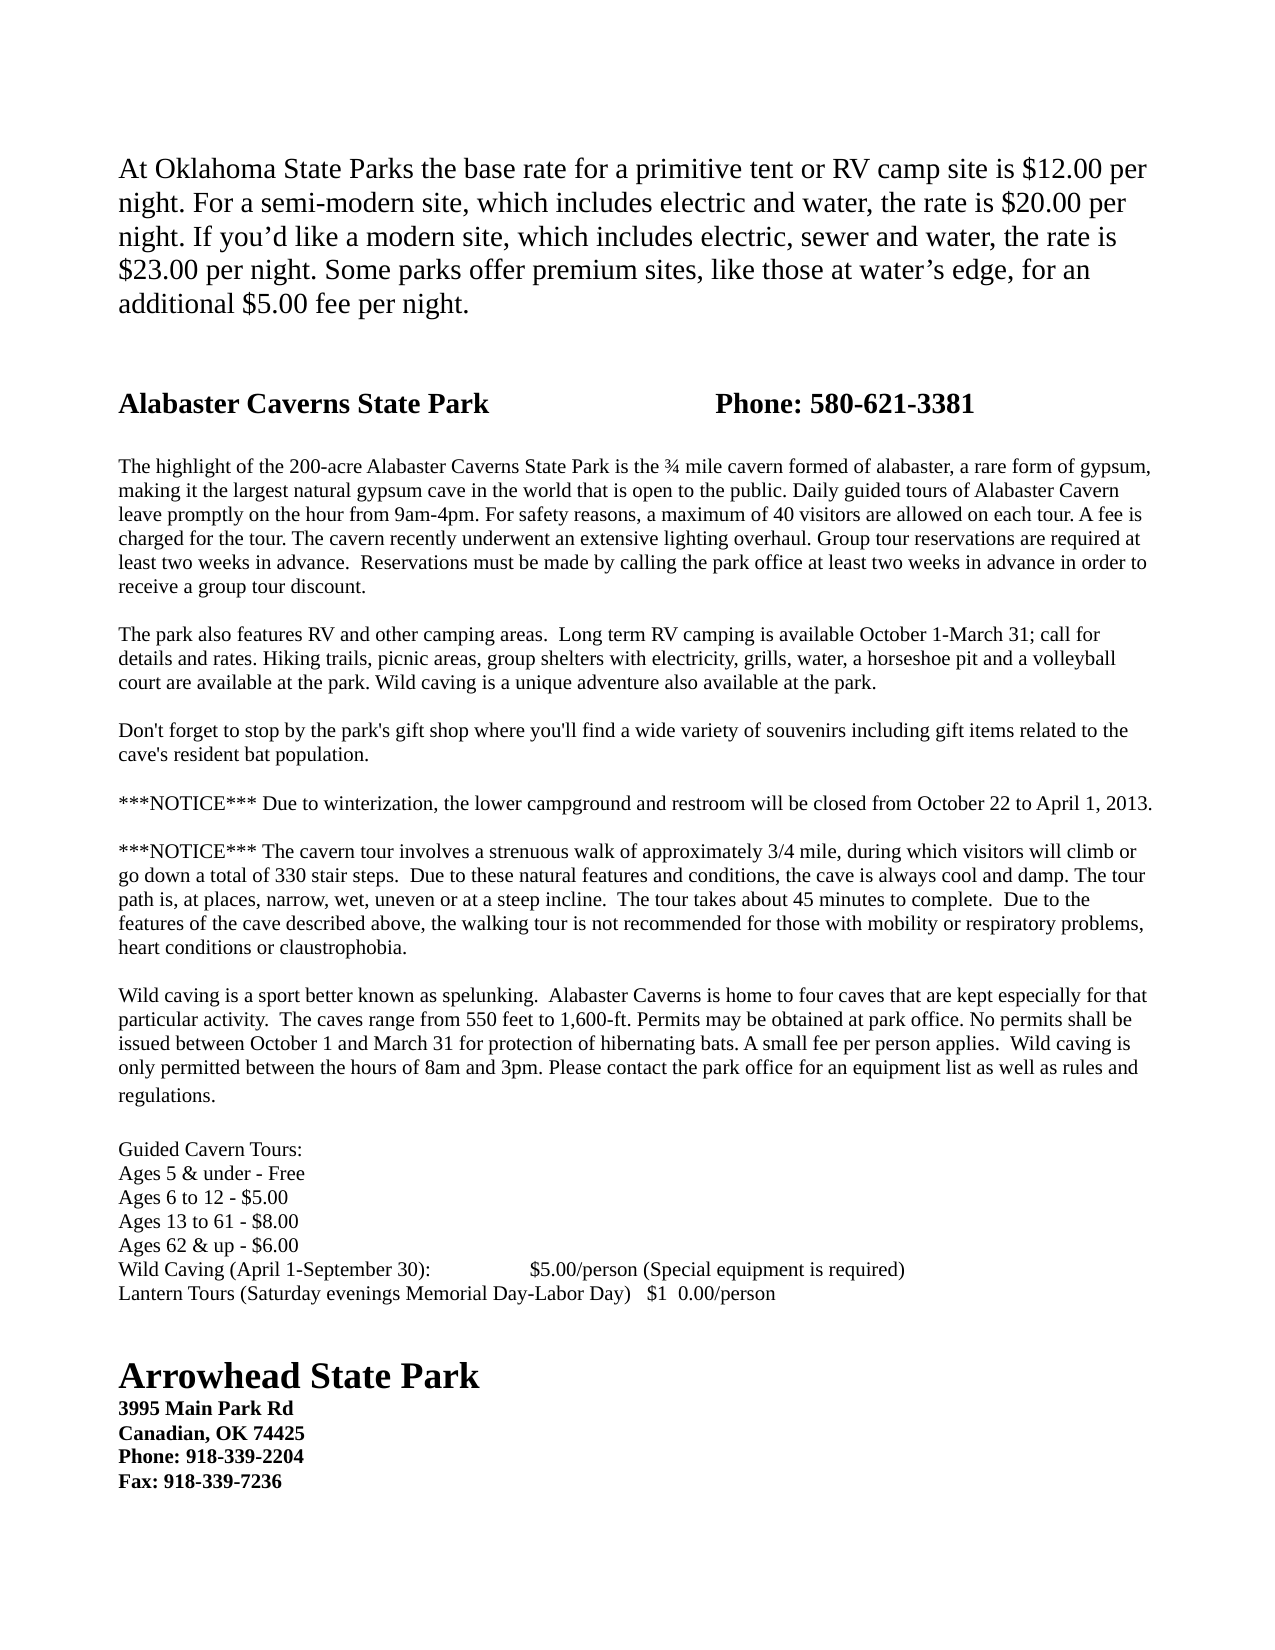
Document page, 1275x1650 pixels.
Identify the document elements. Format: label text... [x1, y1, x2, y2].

text Canadian, OK 74425 [118, 1420, 1157, 1444]
text The highlight of the 200-acre Alabaster Caverns State Park is the ¾ mile cavern formed of alabaster, a rare form of gypsum, making it the largest natural gypsum cave in the world that is open to the public. Daily guided tours of Alabaster Cavern leave promptly on the hour from 9am-4pm. For safety reasons, a maximum of 40 visitors are allowed on each tour. A fee is charged for the tour. The cavern recently underwent an extensive lighting overhaul. Group tour reservations are required at least two weeks in advance. Reservations must be made by calling the park office at least two weeks in advance in order to receive a group tour discount. [118, 453, 1157, 598]
text Lantern Tours (Saturday evenings Memorial Day-Labor Day) $1 0.00/person [118, 1281, 1157, 1305]
text Wild caving is a sport better known as spelunking. Alabaster Caverns is home to four caves that are kept especially for that particular activity. The caves range from 550 feet to 1,600-ft. Permits may be obtained at park office. No permits shall be issued between October 1 and March 31 for protection of hibernating bats. A small fee per person applies. Wild caving is only permitted between the hours of 8am and 3pm. Please contact the park office for an equipment list as well as rules and regulations. [118, 983, 1157, 1108]
text 3995 Main Park Rd [118, 1396, 1157, 1420]
text At Oklahoma State Parks the base rate for a primitive tent or RV camp site is $12.00 per night. For a semi-modern site, which includes electric and water, the rate is $20.00 per night. If you’d like a modern site, which includes electric, sewer and water, the rate is $23.00 per night. Some parks offer premium sites, like those at water’s edge, for an additional $5.00 fee per night. [118, 152, 1157, 319]
text Ages 13 to 61 - $8.00 [118, 1209, 1157, 1233]
text Ages 6 to 12 - $5.00 [118, 1185, 1157, 1209]
text The park also features RV and other camping areas. Long term RV camping is available October 1-March 31; call for details and rates. Hiking trails, picnic areas, group shelters with electricity, grills, water, a horseshoe pit and a volleyball court are available at the park. Wild caving is a unique adventure also available at the park. [118, 622, 1157, 694]
text Wild Caving (April 1-September 30): $5.00/person (Special equipment is required) [118, 1257, 1157, 1281]
text Phone: 918-339-2204 [118, 1444, 1157, 1468]
text Arrowhead State Park [118, 1353, 1157, 1396]
text Ages 62 & up - $6.00 [118, 1233, 1157, 1257]
text Fax: 918-339-7236 [118, 1468, 1157, 1493]
text Don't forget to stop by the park's gift shop where you'll find a wide variety of souvenirs including gift items related to the cave's resident bat population. [118, 718, 1157, 766]
text Ages 5 & under - Free [118, 1161, 1157, 1185]
text ***NOTICE*** The cavern tour involves a strenuous walk of approximately 3/4 mile, during which visitors will climb or go down a total of 330 stair steps. Due to these natural features and conditions, the cave is always cool and damp. The tour path is, at places, narrow, wet, uneven or at a steep incline. The tour takes about 45 minutes to complete. Due to the features of the cave described above, the walking tour is not recommended for those with mobility or respiratory problems, heart conditions or claustrophobia. [118, 838, 1157, 959]
text Alabaster Caverns State Park Phone: 580-621-3381 [118, 386, 1157, 420]
text ***NOTICE*** Due to winterization, the lower campground and restroom will be closed from October 22 to April 1, 2013. [118, 790, 1157, 814]
text Guided Cavern Tours: [118, 1137, 1157, 1161]
